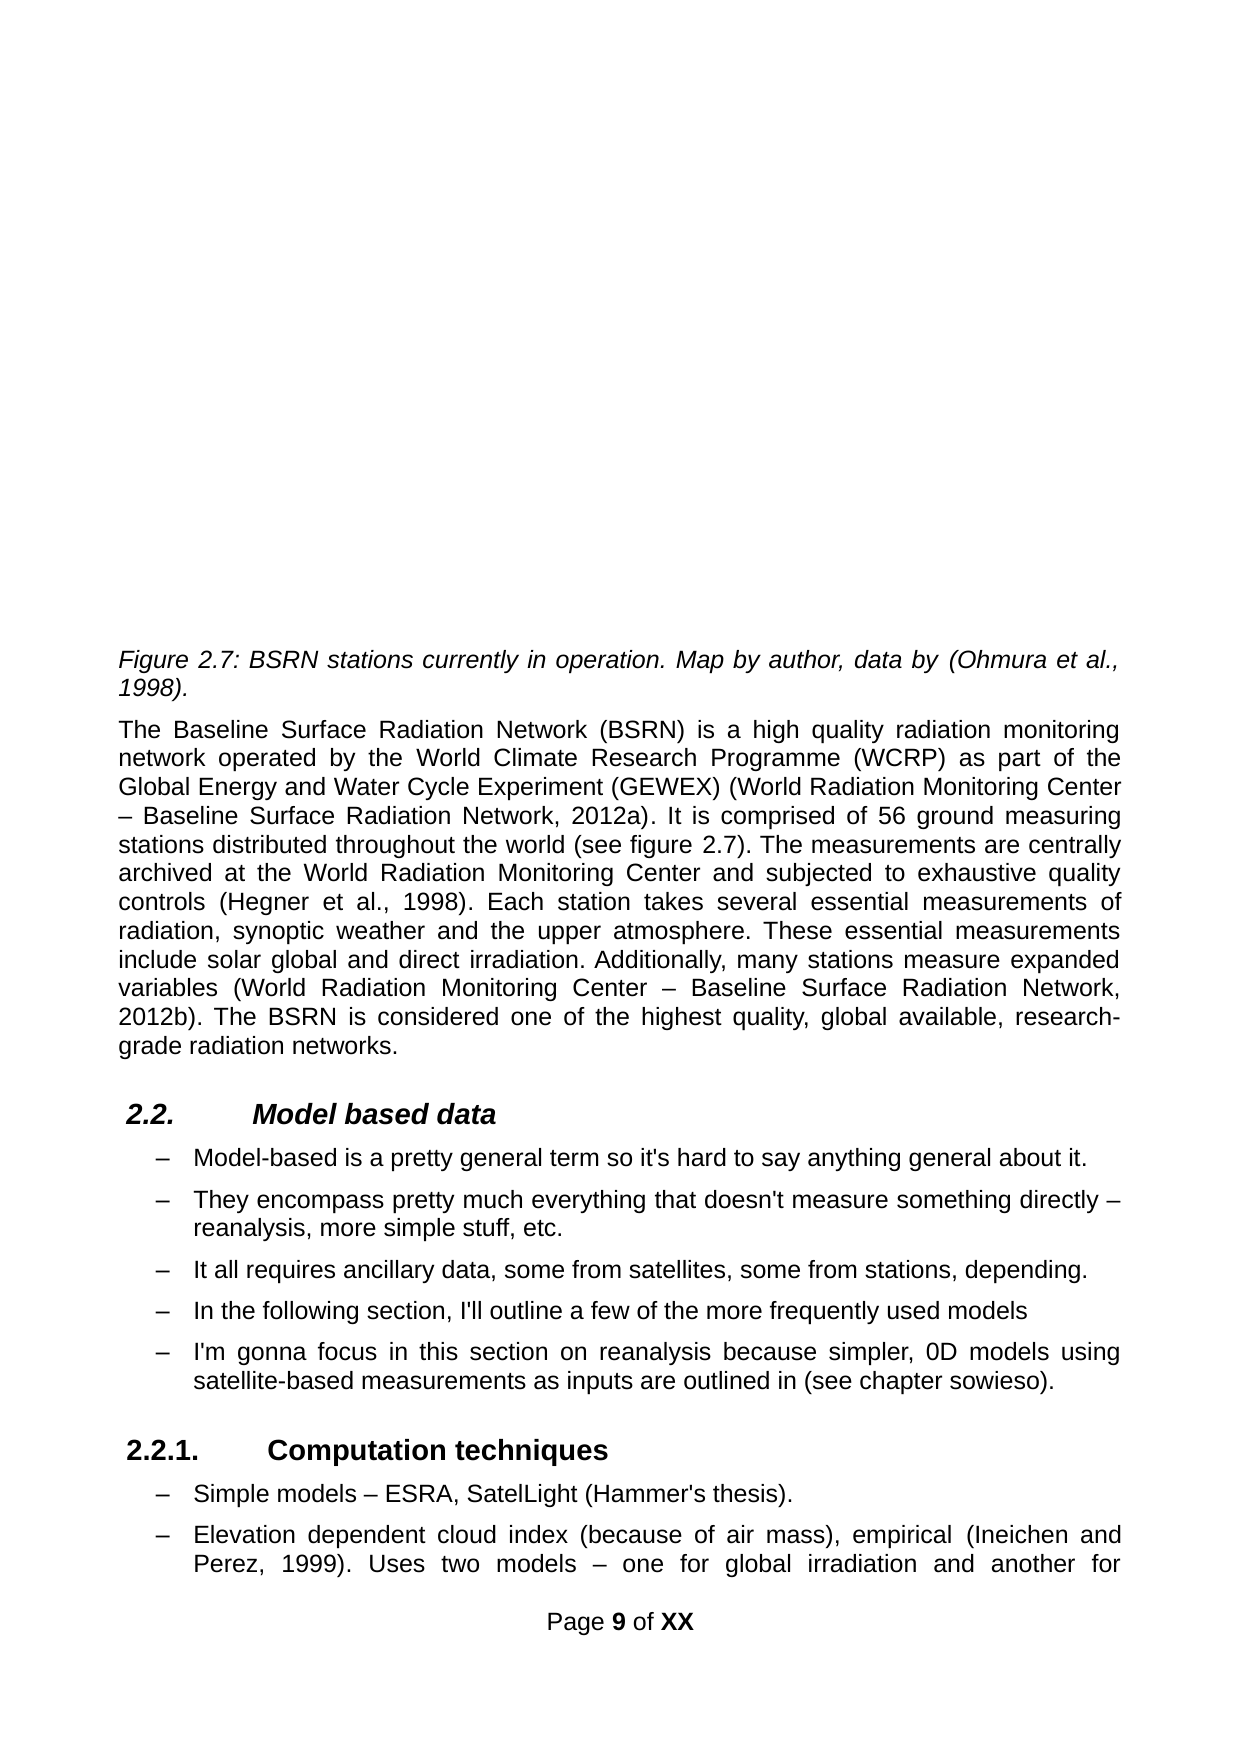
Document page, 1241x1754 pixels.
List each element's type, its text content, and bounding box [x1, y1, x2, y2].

list In the following section, I'll outline a few of the more frequently used models [156, 1296, 1122, 1325]
subtitle Model based data [118, 1097, 1122, 1131]
list It all requires ancillary data, some from satellites, some from stations, depending. [156, 1255, 1122, 1283]
subtitle Computation techniques [118, 1432, 1122, 1466]
list Elevation dependent cloud index (because of air mass), empirical (Ineichen and Perez, 1999). Uses two models – one for global irradiation and another for [156, 1520, 1122, 1577]
text The Baseline Surface Radiation Network (BSRN) is a high quality radiation monitoring network operated by the World Climate Research Programme (WCRP) as part of the Global Energy and Water Cycle Experiment (GEWEX) (World Radiation Monitoring Center – Baseline Surface Radiation Network, 2012a). It is comprised of 56 ground measuring stations distributed throughout the world (see figure 2.7). The measurements are centrally archived at the World Radiation Monitoring Center and subjected to exhaustive quality controls (Hegner et al., 1998). Each station takes several essential measurements of radiation, synoptic weather and the upper atmosphere. These essential measurements include solar global and direct irradiation. Additionally, many stations measure expanded variables (World Radiation Monitoring Center – Baseline Surface Radiation Network, 2012b). The BSRN is considered one of the highest quality, global available, research-grade radiation networks. [118, 715, 1122, 1060]
list Simple models – ESRA, SatelLight (Hammer's thesis). [156, 1478, 1122, 1507]
list I'm gonna focus in this section on reanalysis because simpler, 0D models using satellite-based measurements as inputs are outlined in (see chapter sowieso). [156, 1337, 1122, 1395]
text Figure 2.7: BSRN stations currently in operation. Map by author, data by (Ohmura et al., 1998). [118, 131, 1122, 702]
list They encompass pretty much everything that doesn't measure something directly – reanalysis, more simple stuff, etc. [156, 1184, 1122, 1242]
list Model-based is a pretty general term so it's hard to say anything general about it. [156, 1143, 1122, 1172]
